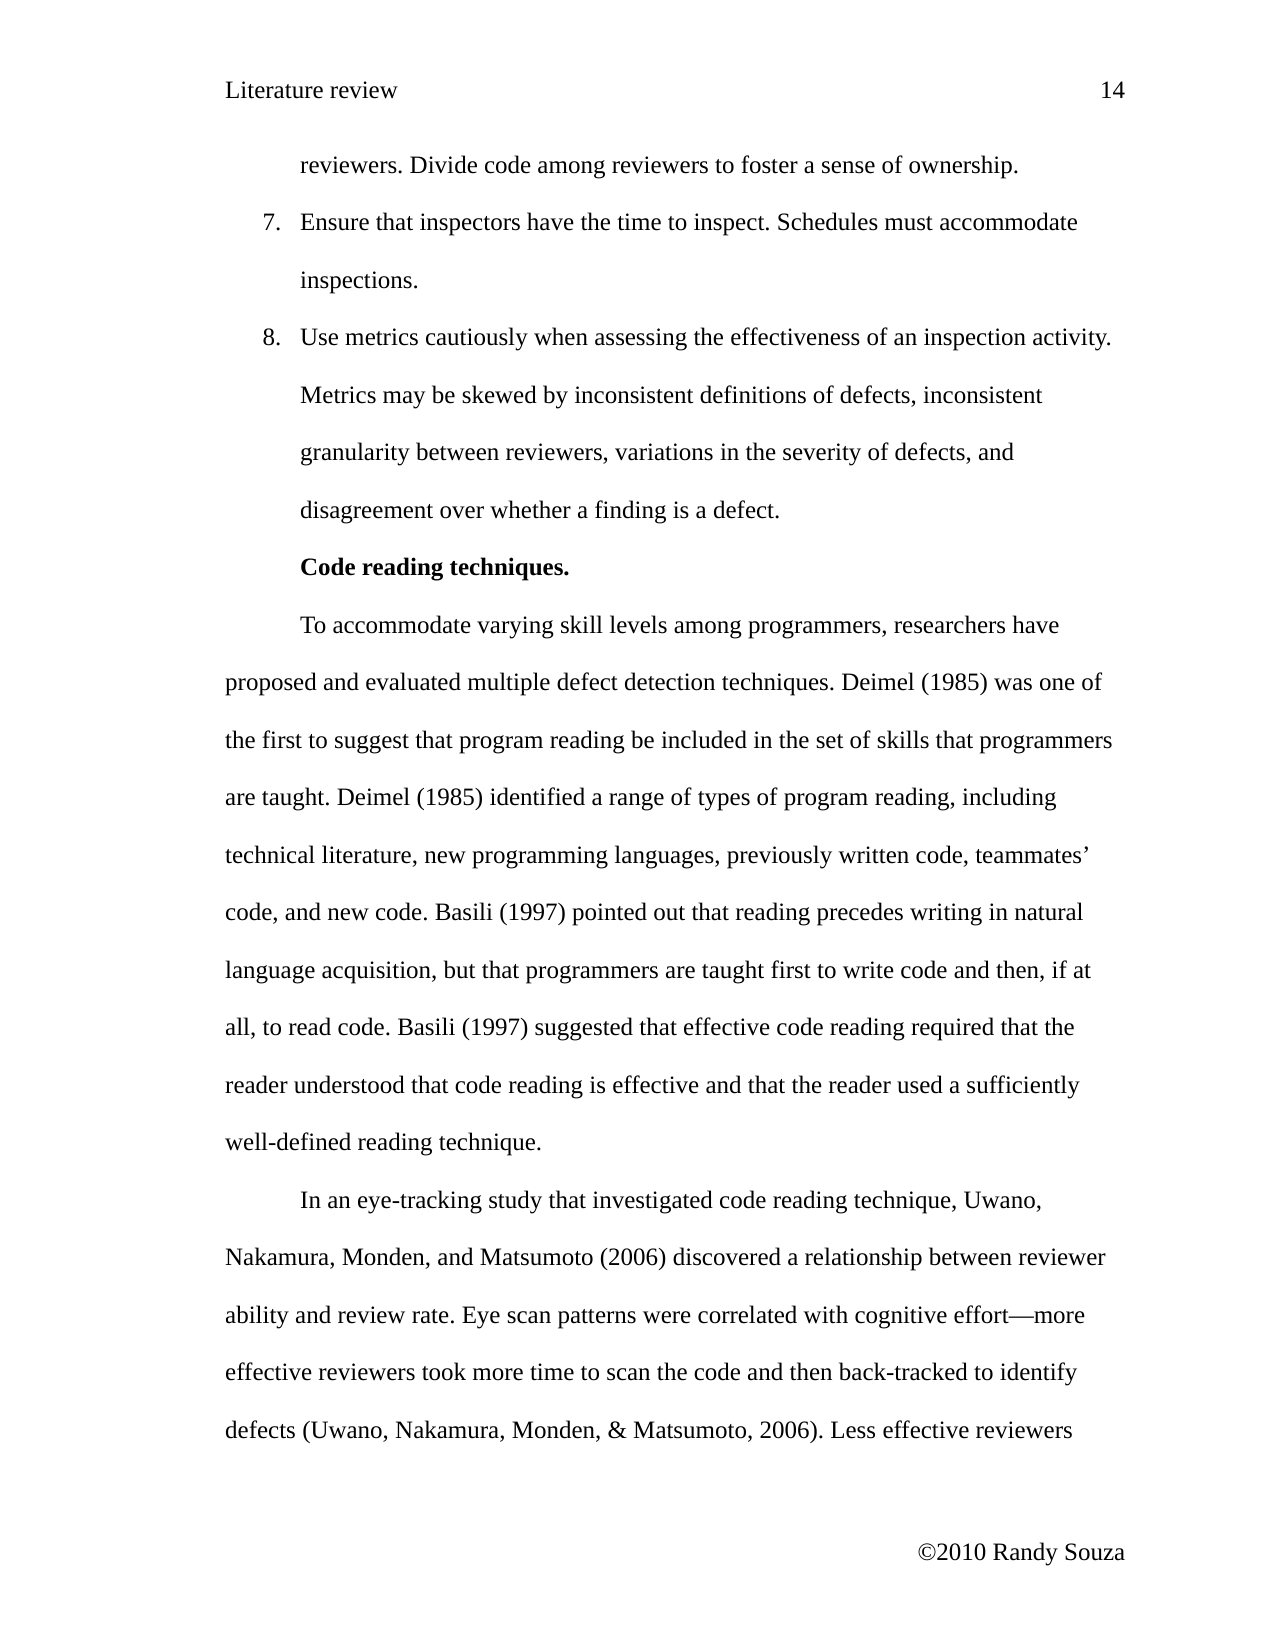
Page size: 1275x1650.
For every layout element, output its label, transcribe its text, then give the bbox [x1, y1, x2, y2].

list reviewers. Divide code among reviewers to foster a sense of ownership. [262, 150, 1125, 179]
list Use metrics cautiously when assessing the effectiveness of an inspection activity. Metrics may be skewed by inconsistent definitions of defects, inconsistent granularity between reviewers, variations in the severity of defects, and disagreement over whether a finding is a defect. [262, 322, 1125, 524]
subtitle Code reading techniques. [300, 552, 1125, 581]
list Ensure that inspectors have the time to inspect. Schedules must accommodate inspections. [262, 207, 1125, 294]
text In an eye-tracking study that investigated code reading technique, Uwano, Nakamura, Monden, and Matsumoto (2006) discovered a relationship between reviewer ability and review rate. Eye scan patterns were correlated with cognitive effort—more effective reviewers took more time to scan the code and then back-tracked to identify defects (Uwano, Nakamura, Monden, & Matsumoto, 2006). Less effective reviewers [225, 1185, 1125, 1444]
text To accommodate varying skill levels among programmers, researchers have proposed and evaluated multiple defect detection techniques. Deimel (1985) was one of the first to suggest that program reading be included in the set of skills that programmers are taught. Deimel (1985) identified a range of types of program reading, including technical literature, new programming languages, previously written code, teammates’ code, and new code. Basili (1997) pointed out that reading precedes writing in natural language acquisition, but that programmers are taught first to write code and then, if at all, to read code. Basili (1997) suggested that effective code reading required that the reader understood that code reading is effective and that the reader used a sufficiently well-defined reading technique. [225, 610, 1125, 1156]
